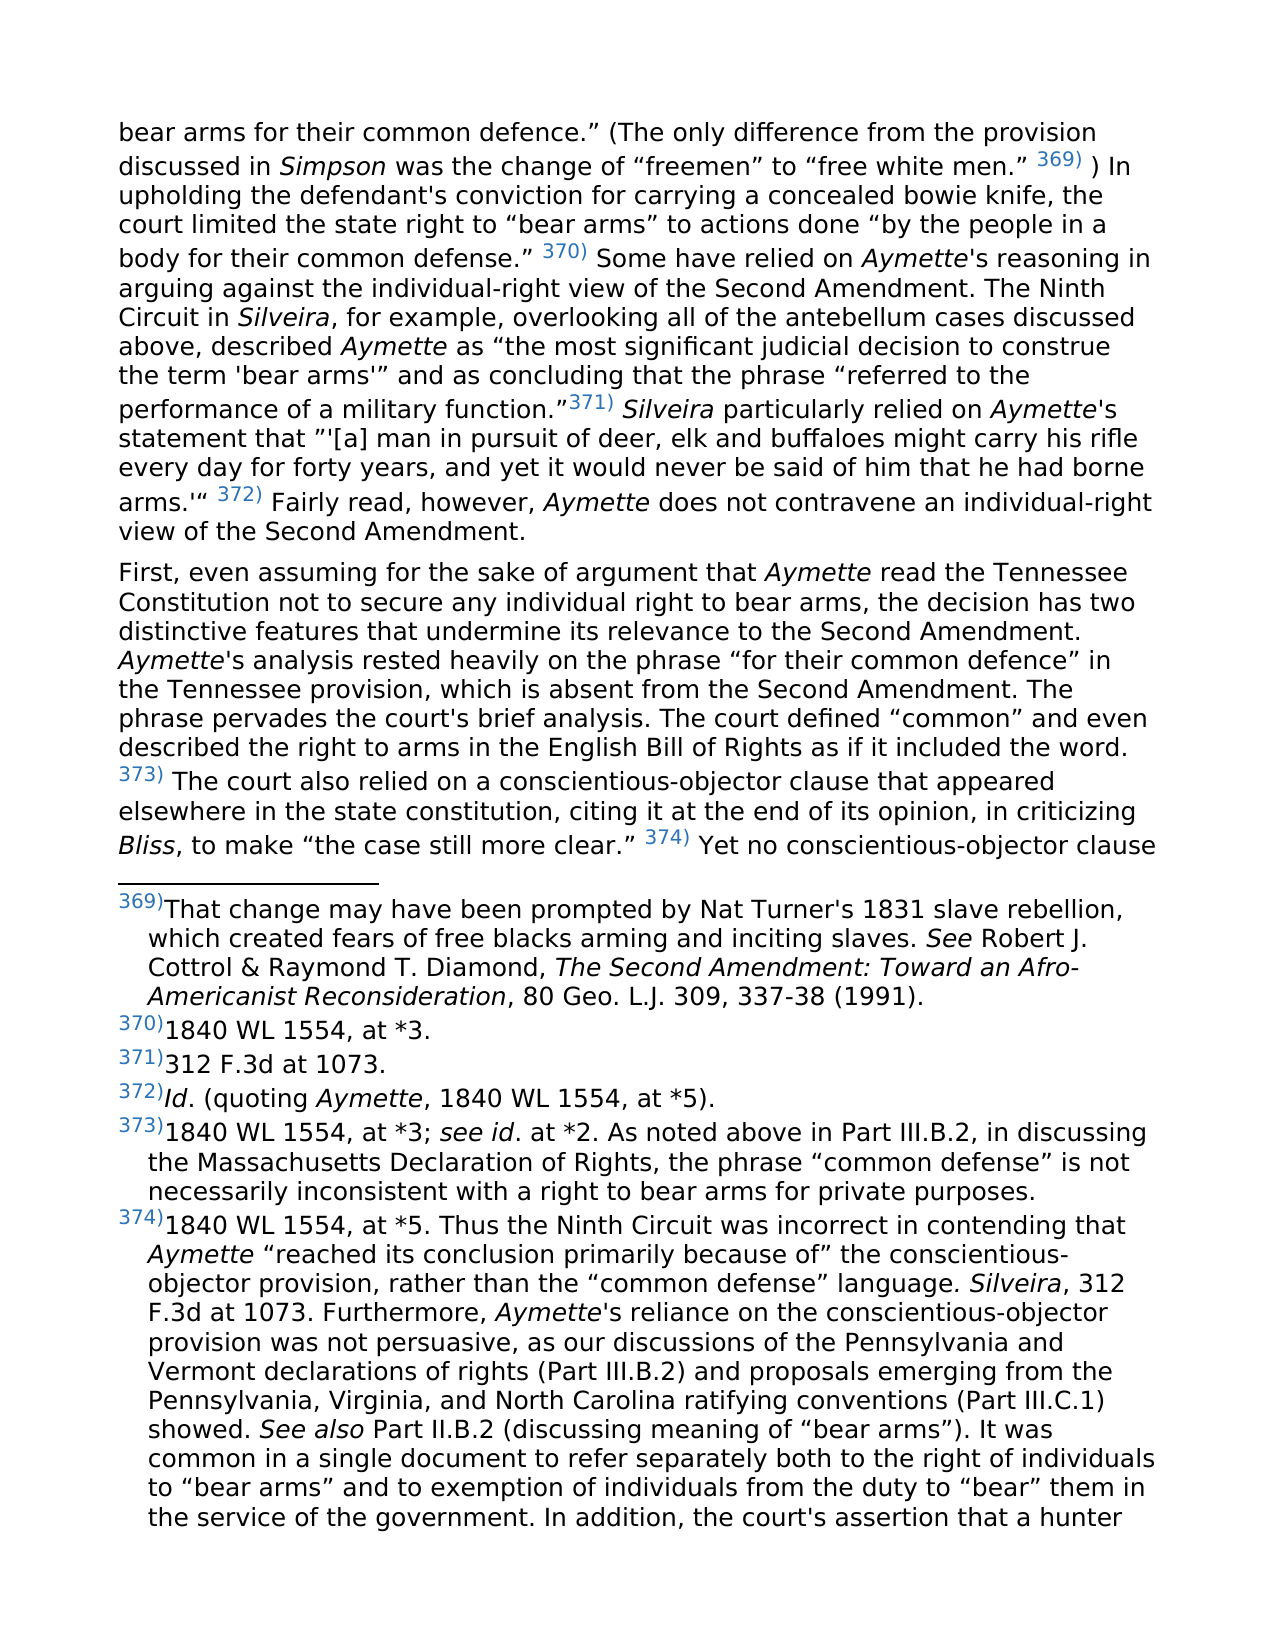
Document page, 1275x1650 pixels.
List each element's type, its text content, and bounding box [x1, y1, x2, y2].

text First, even assuming for the sake of argument that Aymette read the Tennessee Constitution not to secure any individual right to bear arms, the decision has two distinctive features that undermine its relevance to the Second Amendment. Aymette's analysis rested heavily on the phrase “for their common defence” in the Tennessee provision, which is absent from the Second Amendment. The phrase pervades the court's brief analysis. The court defined “common” and even described the right to arms in the English Bill of Rights as if it included the word. The court also relied on a conscientious-objector clause that appeared elsewhere in the state constitution, citing it at the end of its opinion, in criticizing Bliss, to make “the case still more clear.” Yet no conscientious-objector clause [118, 558, 1157, 860]
text 1840 WL 1554, at *3. [118, 1012, 1157, 1046]
text 312 F.3d at 1073. [118, 1046, 1157, 1080]
text Id. (quoting Aymette, 1840 WL 1554, at *5). [118, 1080, 1157, 1114]
text That change may have been prompted by Nat Turner's 1831 slave rebellion, which created fears of free blacks arming and inciting slaves. See Robert J. Cottrol & Raymond T. Diamond, The Second Amendment: Toward an Afro-Americanist Reconsideration, 80 Geo. L.J. 309, 337-38 (1991). [118, 890, 1157, 1012]
text 1840 WL 1554, at *3; see id. at *2. As noted above in Part III.B.2, in discussing the Massachusetts Declaration of Rights, the phrase “common defense” is not necessarily inconsistent with a right to bear arms for private purposes. [118, 1114, 1157, 1206]
text bear arms for their common defence.” (The only difference from the provision discussed in Simpson was the change of “freemen” to “free white men.” ) In upholding the defendant's conviction for carrying a concealed bowie knife, the court limited the state right to “bear arms” to actions done “by the people in a body for their common defense.” Some have relied on Aymette's reasoning in arguing against the individual-right view of the Second Amendment. The Ninth Circuit in Silveira, for example, overlooking all of the antebellum cases discussed above, described Aymette as “the most significant judicial decision to construe the term 'bear arms'” and as concluding that the phrase “referred to the performance of a military function.” Silveira particularly relied on Aymette's statement that ”'[a] man in pursuit of deer, elk and buffaloes might carry his rifle every day for forty years, and yet it would never be said of him that he had borne arms.'“ Fairly read, however, Aymette does not contravene an individual-right view of the Second Amendment. [118, 118, 1157, 546]
text 1840 WL 1554, at *5. Thus the Ninth Circuit was incorrect in contending that Aymette “reached its conclusion primarily because of” the conscientious-objector provision, rather than the “common defense” language. Silveira, 312 F.3d at 1073. Furthermore, Aymette's reliance on the conscientious-objector provision was not persuasive, as our discussions of the Pennsylvania and Vermont declarations of rights (Part III.B.2) and proposals emerging from the Pennsylvania, Virginia, and North Carolina ratifying conventions (Part III.C.1) showed. See also Part II.B.2 (discussing meaning of “bear arms”). It was common in a single document to refer separately both to the right of individuals to “bear arms” and to exemption of individuals from the duty to “bear” them in the service of the government. In addition, the court's assertion that a hunter [118, 1206, 1157, 1532]
